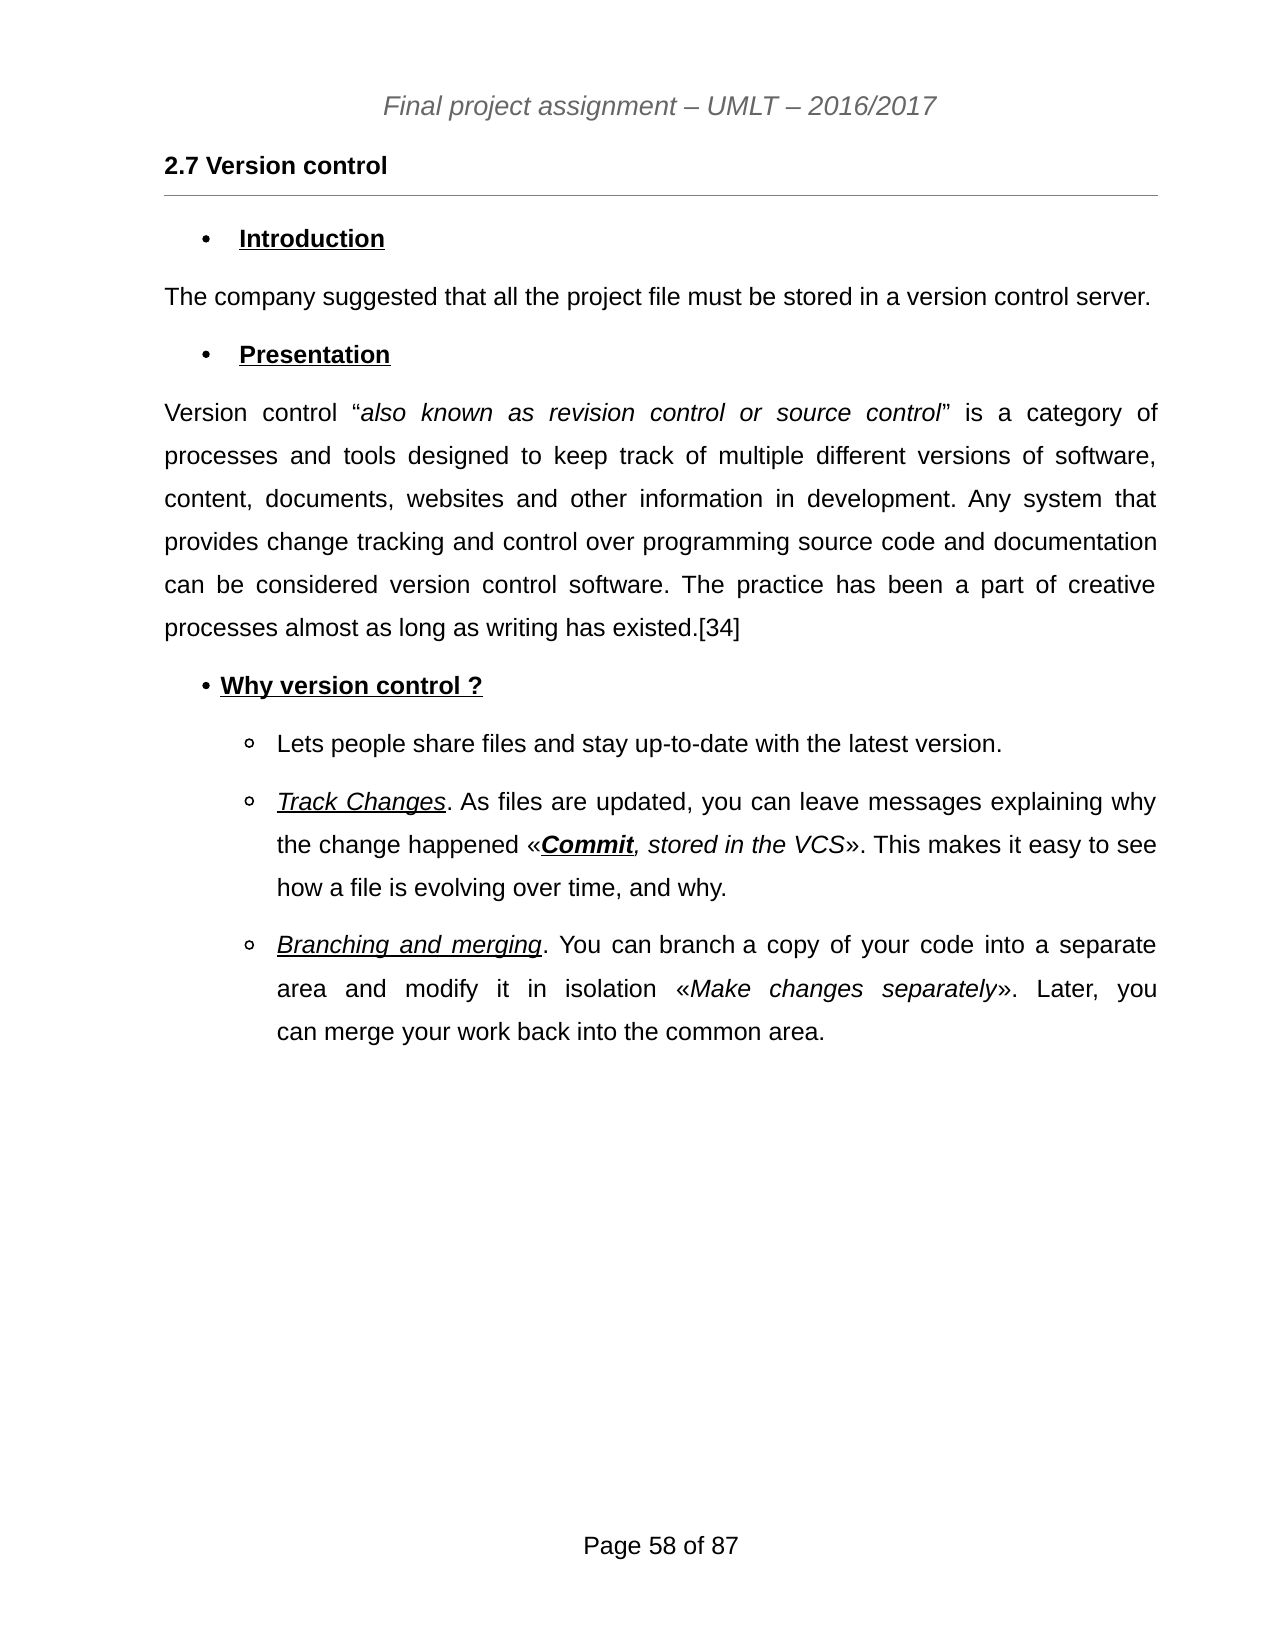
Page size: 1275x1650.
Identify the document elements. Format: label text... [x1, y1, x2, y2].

text Version control “also known as revision control or source control” is a category of processes and tools designed to keep track of multiple different versions of software, content, documents, websites and other information in development. Any system that provides change tracking and control over programming source code and documentation can be considered version control software. The practice has been a part of creative processes almost as long as writing has existed.[34] [164, 397, 1158, 642]
subtitle 2.7 Version control [164, 151, 1158, 180]
list Introduction [202, 224, 1158, 253]
list Why version control ? [202, 671, 1158, 700]
list Presentation [202, 340, 1158, 368]
list Branching and merging. You can branch a copy of your code into a separate area and modify it in isolation «Make changes separately». Later, you can merge your work back into the common area. [239, 931, 1158, 1046]
list Lets people share files and stay up-to-date with the latest version. [239, 729, 1158, 757]
list Track Changes. As files are updated, you can leave messages explaining why the change happened «Commit, stored in the VCS». This makes it easy to see how a file is evolving over time, and why. [239, 786, 1158, 902]
text The company suggested that all the project file must be stored in a version control server. [164, 282, 1158, 311]
